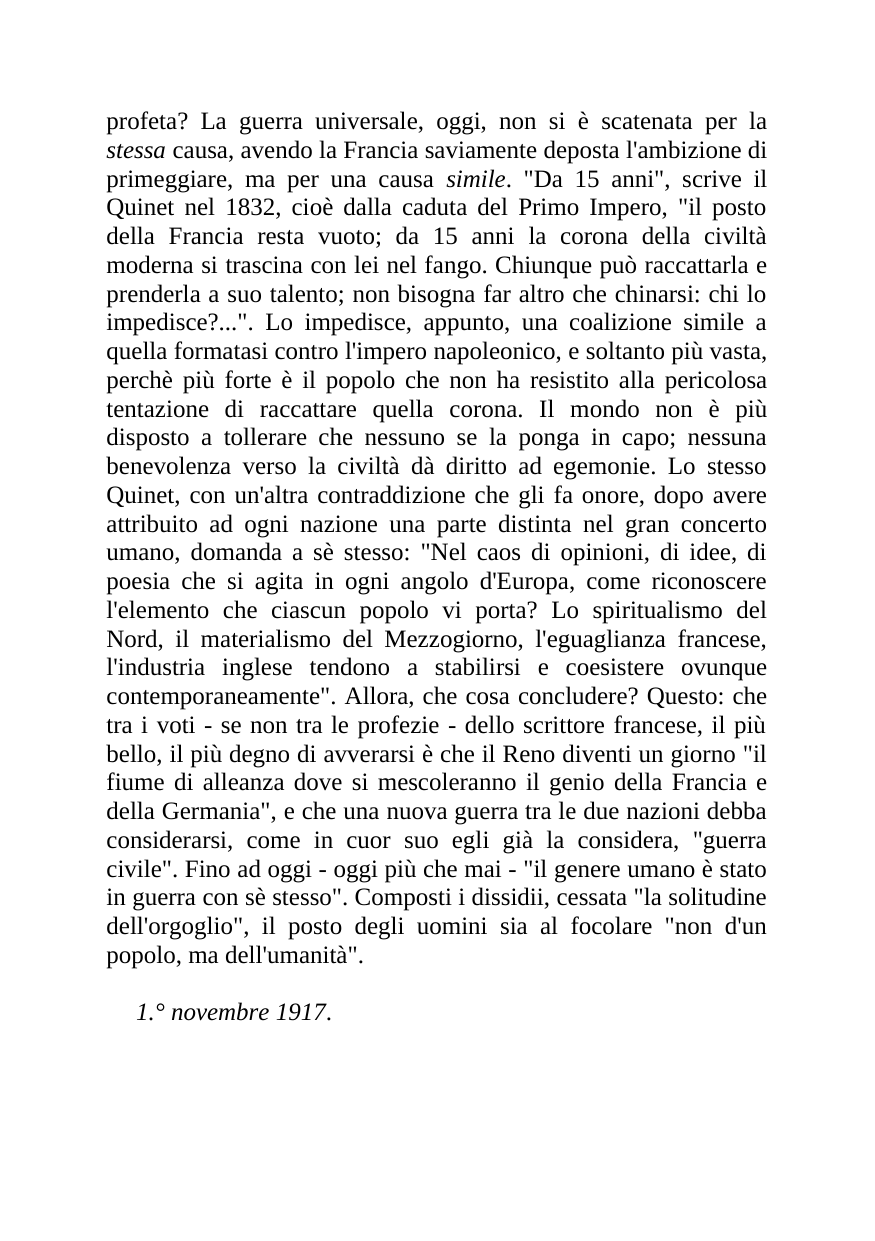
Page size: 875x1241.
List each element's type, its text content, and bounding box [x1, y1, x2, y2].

text profeta? La guerra universale, oggi, non si è scatenata per la stessa causa, avendo la Francia saviamente deposta l'ambizione di primeggiare, ma per una causa simile. "Da 15 anni", scrive il Quinet nel 1832, cioè dalla caduta del Primo Impero, "il posto della Francia resta vuoto; da 15 anni la corona della civiltà moderna si trascina con lei nel fango. Chiunque può raccattarla e prenderla a suo talento; non bisogna far altro che chinarsi: chi lo impedisce?...". Lo impedisce, appunto, una coalizione simile a quella formatasi contro l'impero napoleonico, e soltanto più vasta, perchè più forte è il popolo che non ha resistito alla pericolosa tentazione di raccattare quella corona. Il mondo non è più disposto a tollerare che nessuno se la ponga in capo; nessuna benevolenza verso la civiltà dà diritto ad egemonie. Lo stesso Quinet, con un'altra contraddizione che gli fa onore, dopo avere attribuito ad ogni nazione una parte distinta nel gran concerto umano, domanda a sè stesso: "Nel caos di opinioni, di idee, di poesia che si agita in ogni angolo d'Europa, come riconoscere l'elemento che ciascun popolo vi porta? Lo spiritualismo del Nord, il materialismo del Mezzogiorno, l'eguaglianza francese, l'industria inglese tendono a stabilirsi e coesistere ovunque contemporaneamente". Allora, che cosa concludere? Questo: che tra i voti - se non tra le profezie - dello scrittore francese, il più bello, il più degno di avverarsi è che il Reno diventi un giorno "il fiume di alleanza dove si mescoleranno il genio della Francia e della Germania", e che una nuova guerra tra le due nazioni debba considerarsi, come in cuor suo egli già la considera, "guerra civile". Fino ad oggi - oggi più che mai - "il genere umano è stato in guerra con sè stesso". Composti i dissidii, cessata "la solitudine dell'orgoglio", il posto degli uomini sia al focolare "non d'un popolo, ma dell'umanità". [106, 106, 768, 969]
text 1.° novembre 1917. [106, 997, 768, 1026]
